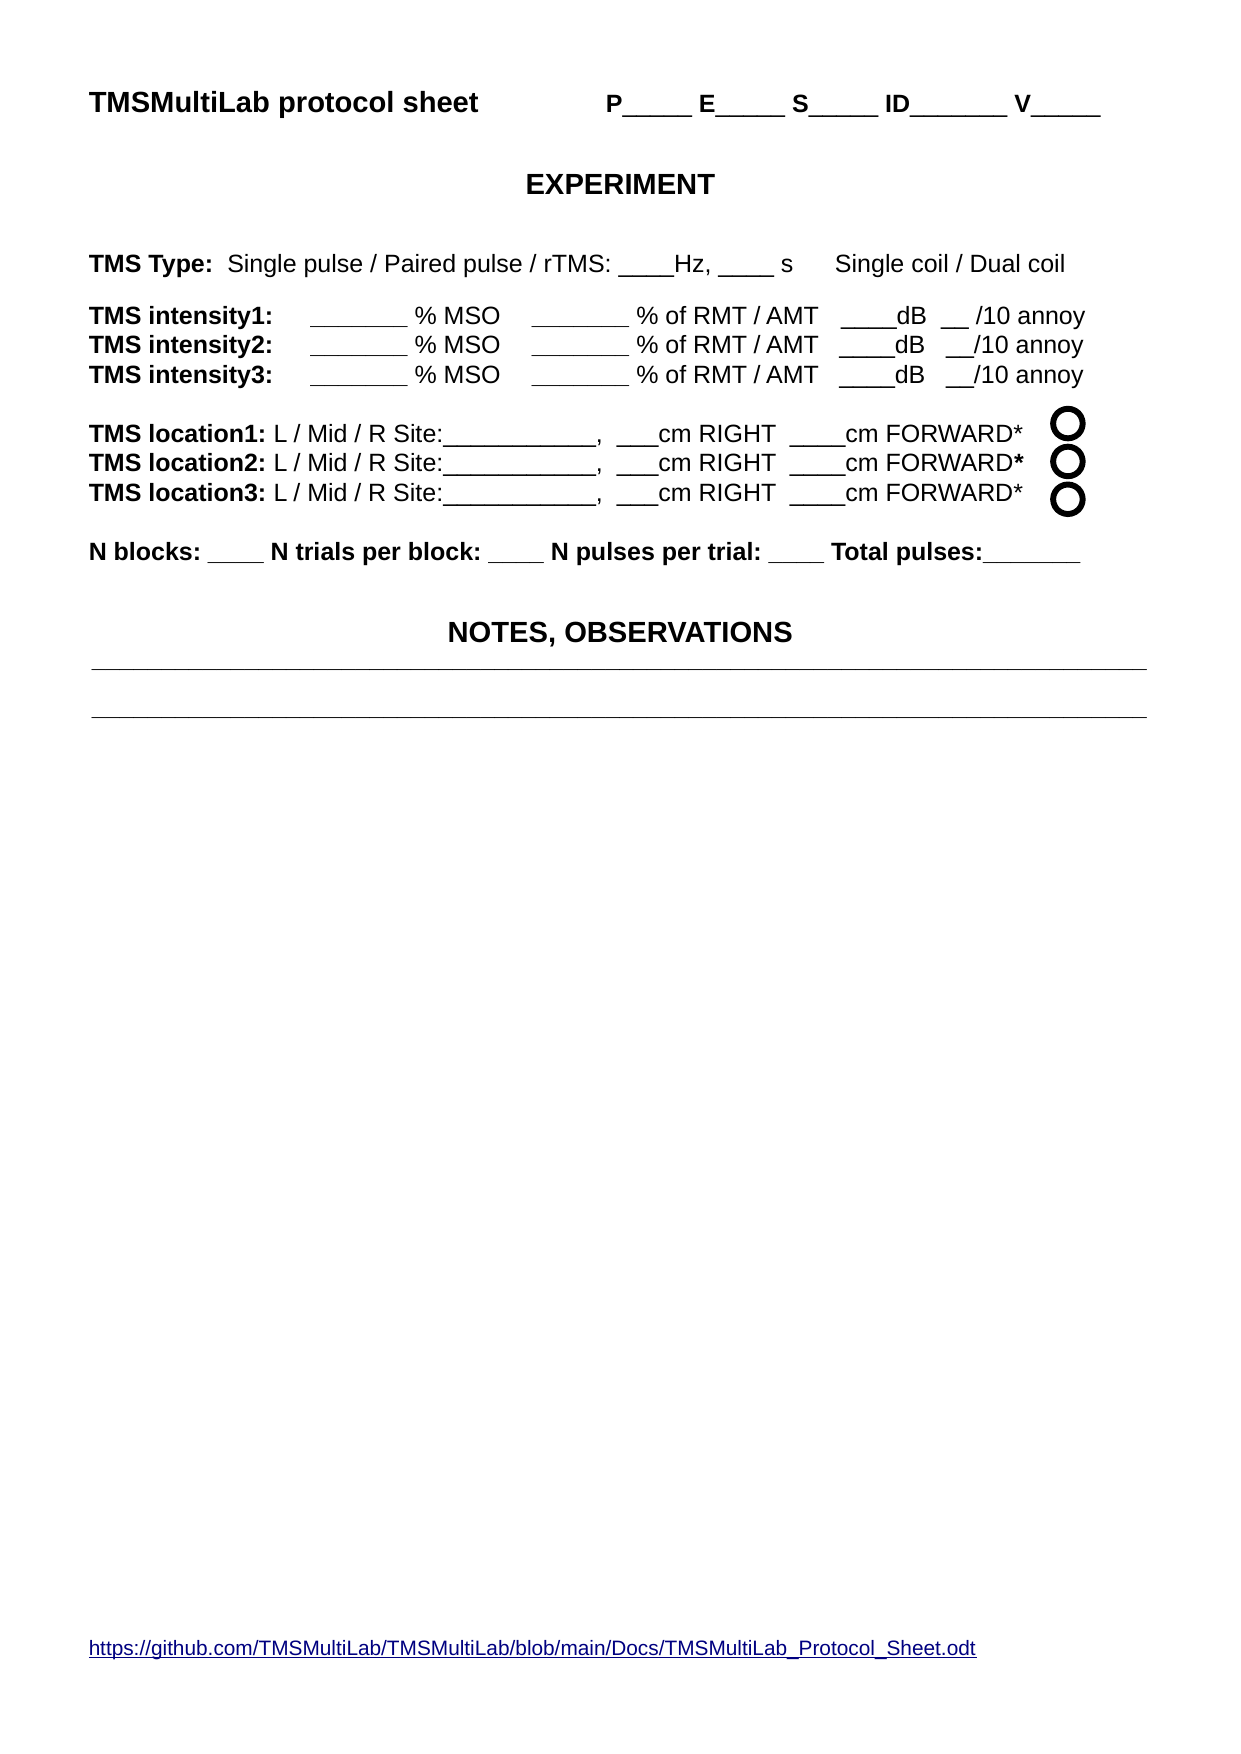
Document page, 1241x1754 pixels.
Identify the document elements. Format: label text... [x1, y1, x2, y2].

text EXPERIMENT [88, 171, 1152, 201]
text NOTES, OBSERVATIONS [88, 619, 1152, 649]
text ____________________________________________________________________________ [88, 696, 1152, 720]
text TMS Type: Single pulse / Paired pulse / rTMS: ____Hz, ____ s Single coil / Dual coil [88, 253, 1152, 277]
text TMS intensity1: _______ % MSO _______ % of RMT / AMT ____dB __ /10 annoy [88, 301, 1152, 330]
text TMS location1: L / Mid / R Site:___________, ___cm RIGHT ____cm FORWARD* [88, 419, 1152, 448]
text TMS intensity3: _______ % MSO _______ % of RMT / AMT ____dB __/10 annoy [88, 360, 1152, 389]
text TMS location2: L / Mid / R Site:___________, ___cm RIGHT ____cm FORWARD* [88, 448, 1059, 478]
text TMS location3: L / Mid / R Site:___________, ___cm RIGHT ____cm FORWARD* [88, 478, 1152, 507]
text N blocks: ____ N trials per block: ____ N pulses per trial: ____ Total pulses:_______ [88, 537, 1152, 566]
text ____________________________________________________________________________ [88, 649, 1152, 672]
text [1077, 448, 1152, 478]
text TMS intensity2: _______ % MSO _______ % of RMT / AMT ____dB __/10 annoy [88, 330, 1152, 360]
